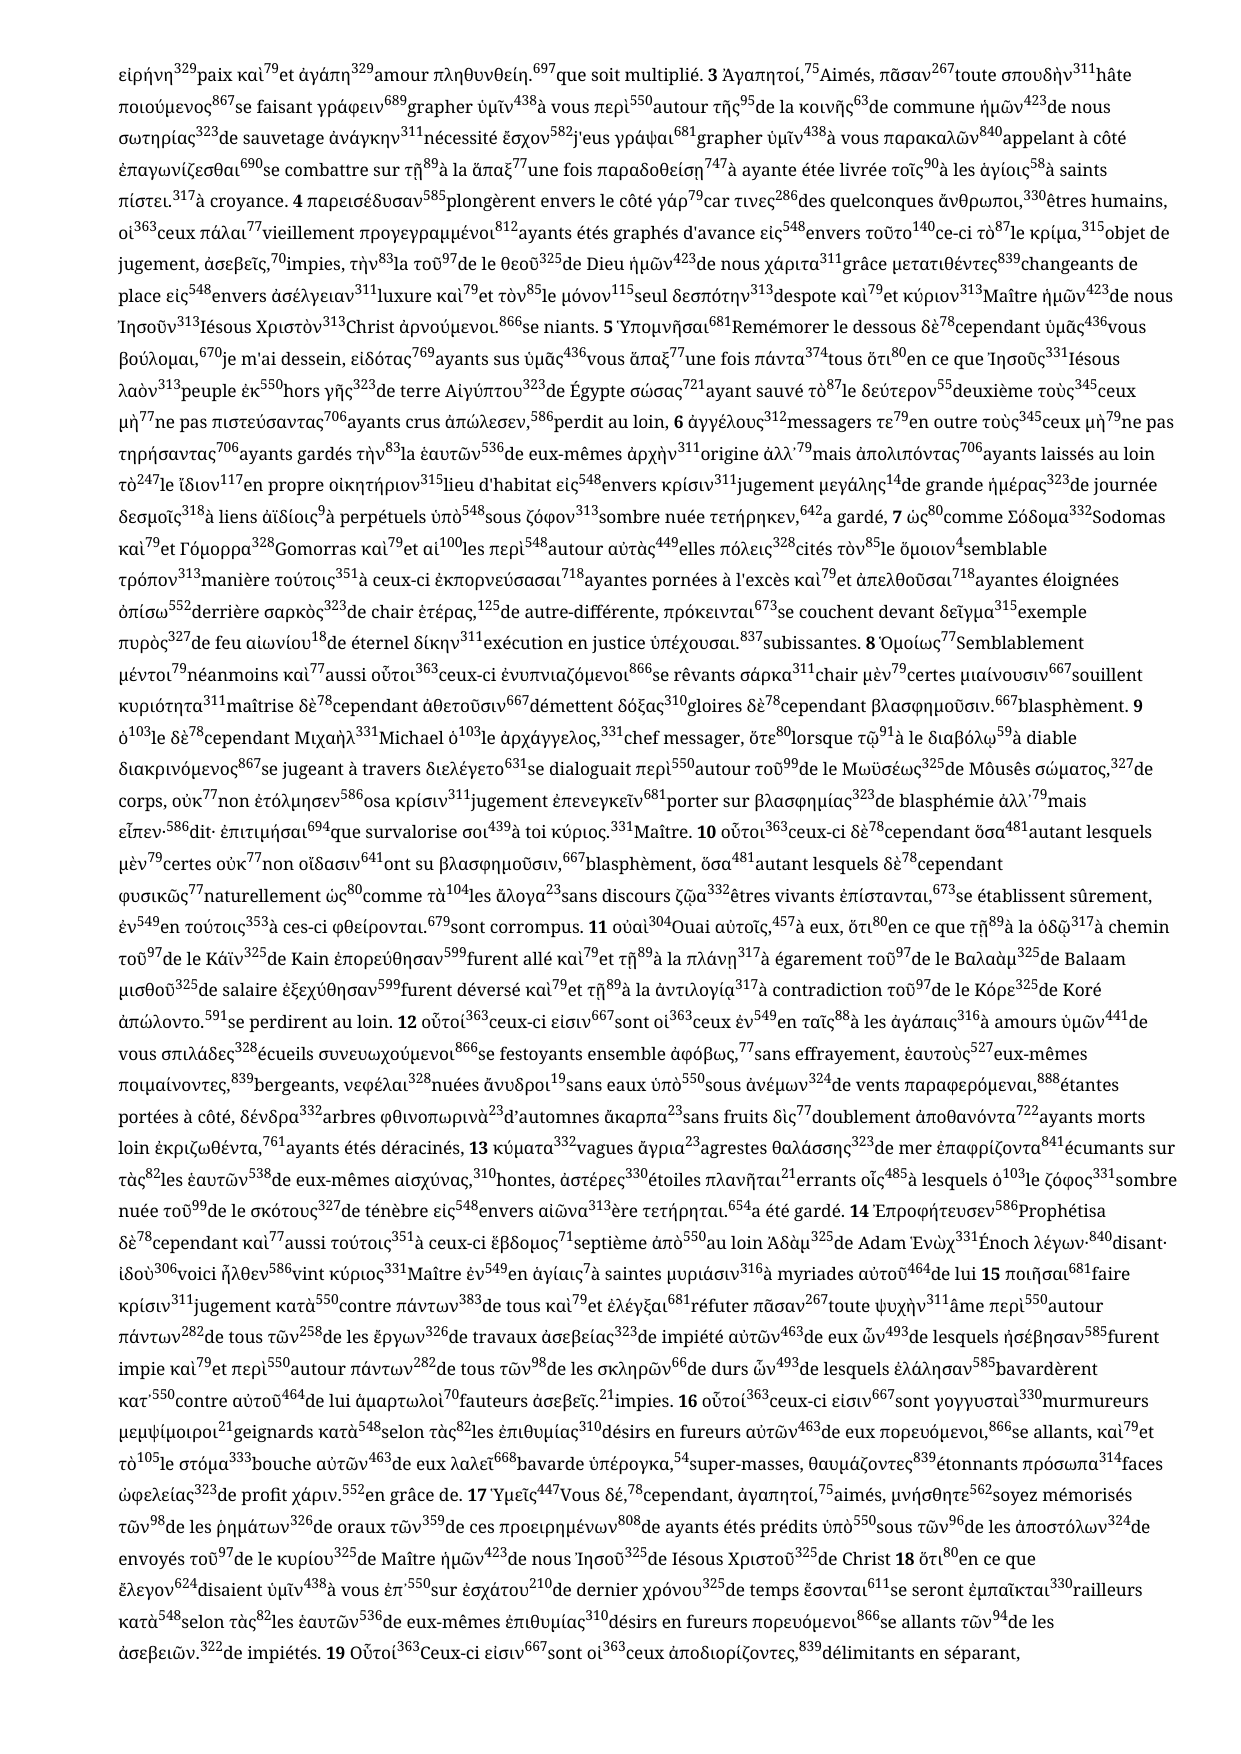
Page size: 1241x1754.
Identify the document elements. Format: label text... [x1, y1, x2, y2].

text 1 Ἰούδας331Iouda Ἰησοῦ325de Iésous Χριστοῦ325de Christ δοῦλος,331mâle esclave, ἀδελφὸς331frère δὲ78cependant Ἰακώβου,325de Iakobos, τοῖς351à ceux ἐν549en θεῷ319à Dieu πατρὶ319à père ἠγαπημένοις800à ayants étés aimés καὶ79et Ἰησοῦ319à Iésous Χριστῷ319à Christ τετηρημένοις800à ayants étés gardés κλητοῖς·58à appelés· 2 ἔλεος333miséricorde ὑμῖν438à vous καὶ79et εἰρήνη329paix καὶ79et ἀγάπη329amour πληθυνθείη.697que soit multiplié. 3 Ἀγαπητοί,75Aimés, πᾶσαν267toute σπουδὴν311hâte ποιούμενος867se faisant γράφειν689grapher ὑμῖν438à vous περὶ550autour τῆς95de la κοινῆς63de commune ἡμῶν423de nous σωτηρίας323de sauvetage ἀνάγκην311nécessité ἔσχον582j'eus γράψαι681grapher ὑμῖν438à vous παρακαλῶν840appelant à côté ἐπαγωνίζεσθαι690se combattre sur τῇ89à la ἅπαξ77une fois παραδοθείσῃ747à ayante étée livrée τοῖς90à les ἁγίοις58à saints πίστει.317à croyance. 4 παρεισέδυσαν585plongèrent envers le côté γάρ79car τινες286des quelconques ἄνθρωποι,330êtres humains, οἱ363ceux πάλαι77vieillement προγεγραμμένοι812ayants étés graphés d'avance εἰς548envers τοῦτο140ce-ci τὸ87le κρίμα,315objet de jugement, ἀσεβεῖς,70impies, τὴν83la τοῦ97de le θεοῦ325de Dieu ἡμῶν423de nous χάριτα311grâce μετατιθέντες839changeants de place εἰς548envers ἀσέλγειαν311luxure καὶ79et τὸν85le μόνον115seul δεσπότην313despote καὶ79et κύριον313Maître ἡμῶν423de nous Ἰησοῦν313Iésous Χριστὸν313Christ ἀρνούμενοι.866se niants. 5 Ὑπομνῆσαι681Remémorer le dessous δὲ78cependant ὑμᾶς436vous βούλομαι,670je m'ai dessein, εἰδότας769ayants sus ὑμᾶς436vous ἅπαξ77une fois πάντα374tous ὅτι80en ce que Ἰησοῦς331Iésous λαὸν313peuple ἐκ550hors γῆς323de terre Αἰγύπτου323de Égypte σώσας721ayant sauvé τὸ87le δεύτερον55deuxième τοὺς345ceux μὴ77ne pas πιστεύσαντας706ayants crus ἀπώλεσεν,586perdit au loin, 6 ἀγγέλους312messagers τε79en outre τοὺς345ceux μὴ79ne pas τηρήσαντας706ayants gardés τὴν83la ἑαυτῶν536de eux-mêmes ἀρχὴν311origine ἀλλ᾽79mais ἀπολιπόντας706ayants laissés au loin τὸ247le ἴδιον117en propre οἰκητήριον315lieu d'habitat εἰς548envers κρίσιν311jugement μεγάλης14de grande ἡμέρας323de journée δεσμοῖς318à liens ἀϊδίοις9à perpétuels ὑπὸ548sous ζόφον313sombre nuée τετήρηκεν,642a gardé, 7 ὡς80comme Σόδομα332Sodomas καὶ79et Γόμορρα328Gomorras καὶ79et αἱ100les περὶ548autour αὐτὰς449elles πόλεις328cités τὸν85le ὅμοιον4semblable τρόπον313manière τούτοις351à ceux-ci ἐκπορνεύσασαι718ayantes pornées à l'excès καὶ79et ἀπελθοῦσαι718ayantes éloignées ὀπίσω552derrière σαρκὸς323de chair ἑτέρας,125de autre-différente, πρόκεινται673se couchent devant δεῖγμα315exemple πυρὸς327de feu αἰωνίου18de éternel δίκην311exécution en justice ὑπέχουσαι.837subissantes. 8 Ὁμοίως77Semblablement μέντοι79néanmoins καὶ77aussi οὗτοι363ceux-ci ἐνυπνιαζόμενοι866se rêvants σάρκα311chair μὲν79certes μιαίνουσιν667souillent κυριότητα311maîtrise δὲ78cependant ἀθετοῦσιν667démettent δόξας310gloires δὲ78cependant βλασφημοῦσιν.667blasphèment. 9 ὁ103le δὲ78cependant Μιχαὴλ331Michael ὁ103le ἀρχάγγελος,331chef messager, ὅτε80lorsque τῷ91à le διαβόλῳ59à diable διακρινόμενος867se jugeant à travers διελέγετο631se dialoguait περὶ550autour τοῦ99de le Μωϋσέως325de Môusês σώματος,327de corps, οὐκ77non ἐτόλμησεν586osa κρίσιν311jugement ἐπενεγκεῖν681porter sur βλασφημίας323de blasphémie ἀλλ᾽79mais εἶπεν·586dit· ἐπιτιμήσαι694que survalorise σοι439à toi κύριος.331Maître. 10 οὗτοι363ceux-ci δὲ78cependant ὅσα481autant lesquels μὲν79certes οὐκ77non οἴδασιν641ont su βλασφημοῦσιν,667blasphèment, ὅσα481autant lesquels δὲ78cependant φυσικῶς77naturellement ὡς80comme τὰ104les ἄλογα23sans discours ζῷα332êtres vivants ἐπίστανται,673se établissent sûrement, ἐν549en τούτοις353à ces-ci φθείρονται.679sont corrompus. 11 οὐαὶ304Ouai αὐτοῖς,457à eux, ὅτι80en ce que τῇ89à la ὁδῷ317à chemin τοῦ97de le Κάϊν325de Kain ἐπορεύθησαν599furent allé καὶ79et τῇ89à la πλάνῃ317à égarement τοῦ97de le Βαλαὰμ325de Balaam μισθοῦ325de salaire ἐξεχύθησαν599furent déversé καὶ79et τῇ89à la ἀντιλογίᾳ317à contradiction τοῦ97de le Κόρε325de Koré ἀπώλοντο.591se perdirent au loin. 12 οὗτοί363ceux-ci εἰσιν667sont οἱ363ceux ἐν549en ταῖς88à les ἀγάπαις316à amours ὑμῶν441de vous σπιλάδες328écueils συνευωχούμενοι866se festoyants ensemble ἀφόβως,77sans effrayement, ἑαυτοὺς527eux-mêmes ποιμαίνοντες,839bergeants, νεφέλαι328nuées ἄνυδροι19sans eaux ὑπὸ550sous ἀνέμων324de vents παραφερόμεναι,888étantes portées à côté, δένδρα332arbres φθινοπωρινὰ23d’automnes ἄκαρπα23sans fruits δὶς77doublement ἀποθανόντα722ayants morts loin ἐκριζωθέντα,761ayants étés déracinés, 13 κύματα332vagues ἄγρια23agrestes θαλάσσης323de mer ἐπαφρίζοντα841écumants sur τὰς82les ἑαυτῶν538de eux-mêmes αἰσχύνας,310hontes, ἀστέρες330étoiles πλανῆται21errants οἷς485à lesquels ὁ103le ζόφος331sombre nuée τοῦ99de le σκότους327de ténèbre εἰς548envers αἰῶνα313ère τετήρηται.654a été gardé. 14 Ἐπροφήτευσεν586Prophétisa δὲ78cependant καὶ77aussi τούτοις351à ceux-ci ἕβδομος71septième ἀπὸ550au loin Ἀδὰμ325de Adam Ἑνὼχ331Énoch λέγων·840disant· ἰδοὺ306voici ἦλθεν586vint κύριος331Maître ἐν549en ἁγίαις7à saintes μυριάσιν316à myriades αὐτοῦ464de lui 15 ποιῆσαι681faire κρίσιν311jugement κατὰ550contre πάντων383de tous καὶ79et ἐλέγξαι681réfuter πᾶσαν267toute ψυχὴν311âme περὶ550autour πάντων282de tous τῶν258de les ἔργων326de travaux ἀσεβείας323de impiété αὐτῶν463de eux ὧν493de lesquels ἠσέβησαν585furent impie καὶ79et περὶ550autour πάντων282de tous τῶν98de les σκληρῶν66de durs ὧν493de lesquels ἐλάλησαν585bavardèrent κατ᾽550contre αὐτοῦ464de lui ἁμαρτωλοὶ70fauteurs ἀσεβεῖς.21impies. 16 οὗτοί363ceux-ci εἰσιν667sont γογγυσταὶ330murmureurs μεμψίμοιροι21geignards κατὰ548selon τὰς82les ἐπιθυμίας310désirs en fureurs αὐτῶν463de eux πορευόμενοι,866se allants, καὶ79et τὸ105le στόμα333bouche αὐτῶν463de eux λαλεῖ668bavarde ὑπέρογκα,54super-masses, θαυμάζοντες839étonnants πρόσωπα314faces ὠφελείας323de profit χάριν.552en grâce de. 17 Ὑμεῖς447Vous δέ,78cependant, ἀγαπητοί,75aimés, μνήσθητε562soyez mémorisés τῶν98de les ῥημάτων326de oraux τῶν359de ces προειρημένων808de ayants étés prédits ὑπὸ550sous τῶν96de les ἀποστόλων324de envoyés τοῦ97de le κυρίου325de Maître ἡμῶν423de nous Ἰησοῦ325de Iésous Χριστοῦ325de Christ 18 ὅτι80en ce que ἔλεγον624disaient ὑμῖν438à vous ἐπ᾽550sur ἐσχάτου210de dernier χρόνου325de temps ἔσονται611se seront ἐμπαῖκται330railleurs κατὰ548selon τὰς82les ἑαυτῶν536de eux-mêmes ἐπιθυμίας310désirs en fureurs πορευόμενοι866se allants τῶν94de les ἀσεβειῶν.322de impiétés. 19 Οὗτοί363Ceux-ci εἰσιν667sont οἱ363ceux ἀποδιορίζοντες,839délimitants en séparant, ψυχικοί,70psychiques, πνεῦμα315souffle μὴ77ne pas ἔχοντες.839ayants. 20 Ὑμεῖς447Vous δέ,78cependant, ἀγαπητοί,75aimés, ἐποικοδομοῦντες839édifiants en maison au-dessus ἑαυτοὺς515vous-mêmes τῇ89à la ἁγιωτάτῃ8à très sainte ὑμῶν441de vous πίστει,317à croyance, ἐν549en πνεύματι321à souffle ἁγίῳ12à saint προσευχόμενοι,866se priants, 21 ἑαυτοὺς515vous-mêmes ἐν549en ἀγάπῃ317à amour θεοῦ325de Dieu τηρήσατε553gardez προσδεχόμενοι866se acceptants auprès τὸ87le ἔλεος315miséricorde τοῦ97de le κυρίου325de Maître ἡμῶν423de nous Ἰησοῦ325de Iésous Χριστοῦ325de Christ εἰς548envers ζωὴν311vie αἰώνιον.2éternelle. 22 καὶ79et οὓς372lesquels μὲν79certes ἐλεᾶτε569faites miséricorde διακρινομένους,848se jugeants à travers, 23 οὓς372lesquels δὲ78cependant σῴζετε569sauvez ἐκ550hors πυρὸς327de feu ἁρπάζοντες,839ravissants, οὓς372lesquels δὲ78cependant ἐλεᾶτε569faites miséricorde ἐν549en φόβῳ319à effroi μισοῦντες839haïssants καὶ77aussi τὸν85le ἀπὸ550au loin τῆς95de la σαρκὸς323de chair ἐσπιλωμένον796ayant été taché χιτῶνα.313chiton. 24 Τῷ352à Celui δὲ78cependant δυναμένῳ855à se pouvant φυλάξαι681gardienner ὑμᾶς436vous ἀπταίστους52sans trébuchements καὶ79et στῆσαι681dresser κατενώπιον552en face à face au devant τῆς95de la δόξης323de gloire αὐτοῦ464de lui ἀμώμους52sans reproches ἐν549en ἀγαλλιάσει,317à exultation, 25 μόνῳ121à seul θεῷ319à Dieu σωτῆρι319à sauveur ἡμῶν423de nous διὰ550par Ἰησοῦ325de Iésous Χριστοῦ325de Christ τοῦ97de le κυρίου325de Maître ἡμῶν423de nous δόξα329gloire μεγαλωσύνη329majesté κράτος333force καὶ79et ἐξουσία329autorité πρὸ550d'avant παντὸς281de tout τοῦ97de le αἰῶνος325de ère καὶ79et νῦν77maintenant καὶ79et εἰς548envers πάντας268tous τοὺς84les αἰῶνας,312ères, ἀμήν.304amen. [118, 59, 1181, 1665]
